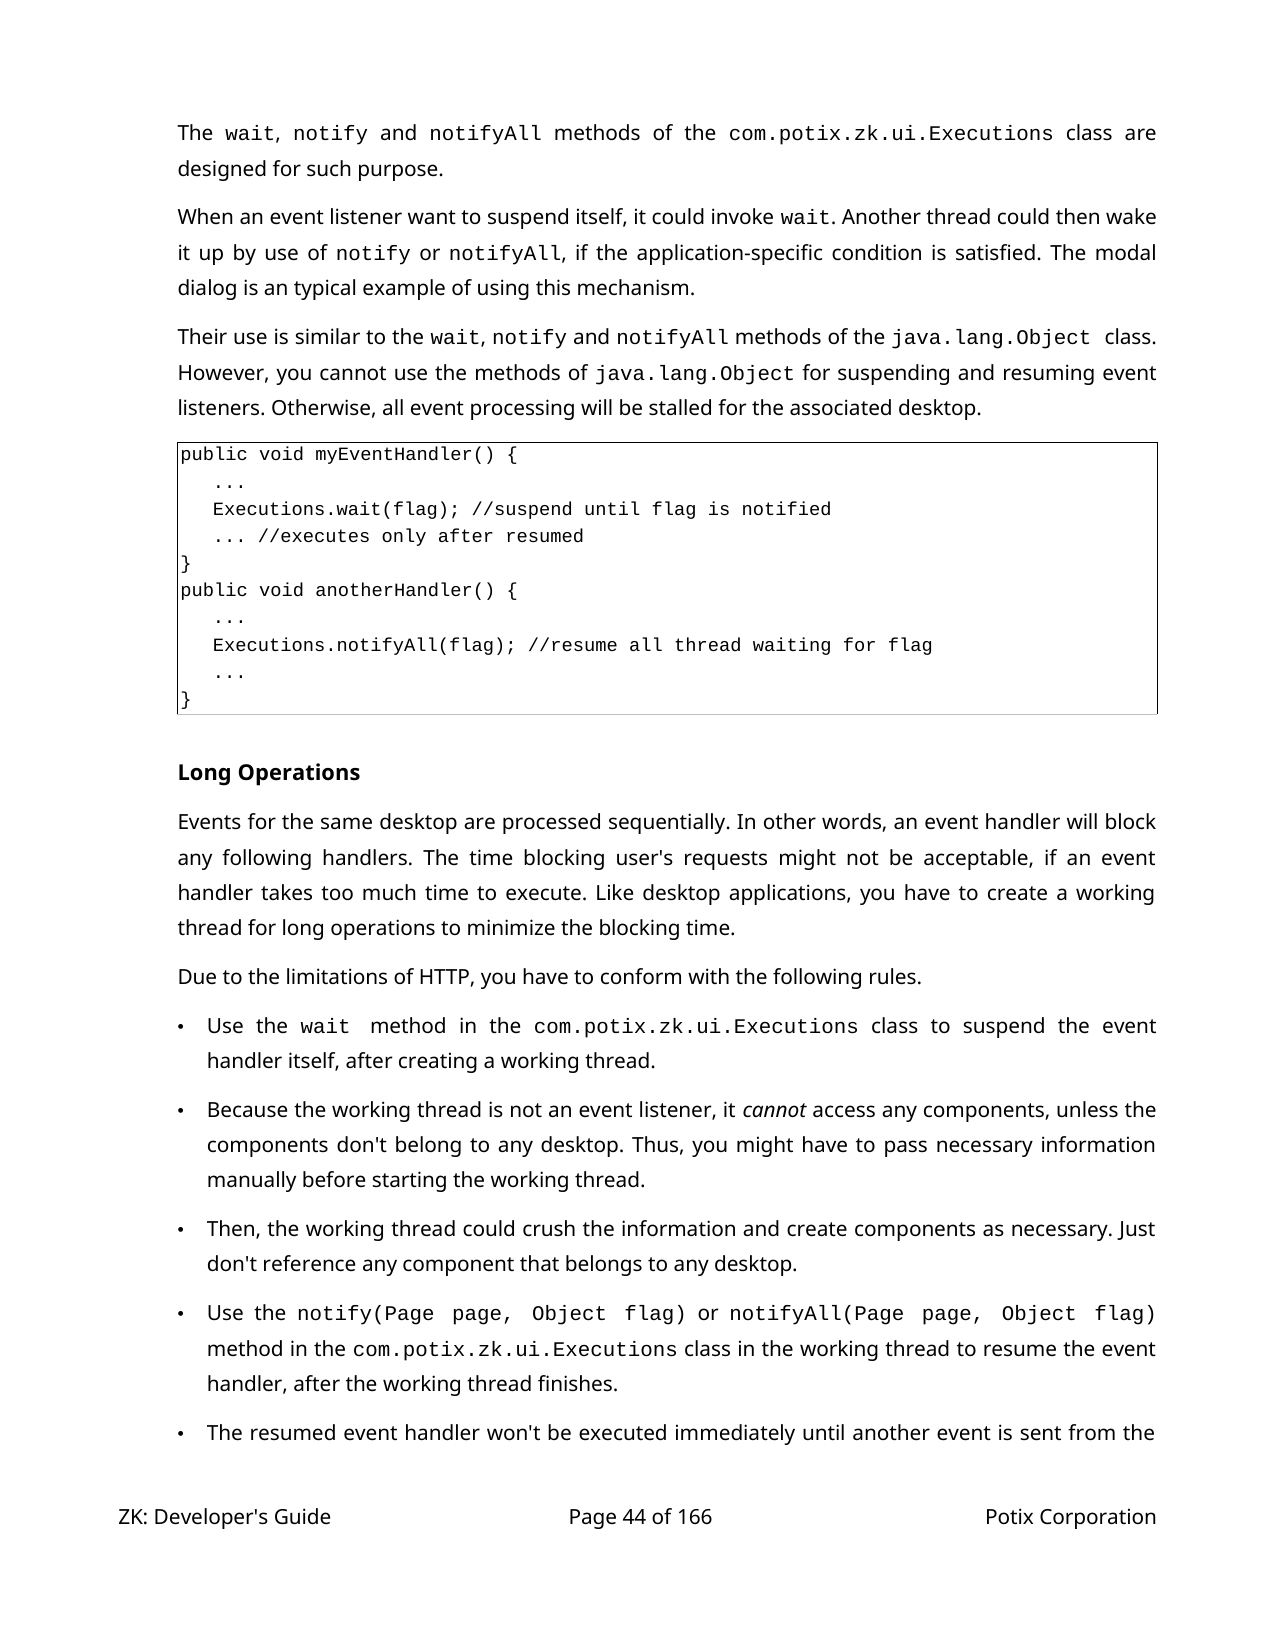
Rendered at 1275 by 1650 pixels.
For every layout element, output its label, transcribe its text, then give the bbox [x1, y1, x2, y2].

text Executions.wait(flag); //suspend until flag is notified [178, 497, 1157, 521]
text Executions.notifyAll(flag); //resume all thread waiting for flag [178, 633, 1157, 657]
text ... [178, 605, 1157, 630]
text When an event listener want to suspend itself, it could invoke wait. Another thread could then wake it up by use of notify or notifyAll, if the application-specific condition is satisfied. The modal dialog is an typical example of using this mechanism. [177, 202, 1157, 302]
text } [178, 687, 1157, 714]
list Use the notify(Page page, Object flag) or notifyAll(Page page, Object flag) method in the com.potix.zk.ui.Executions class in the working thread to resume the event handler, after the working thread finishes. [177, 1298, 1157, 1398]
text ... [178, 469, 1157, 494]
text public void myEventHandler() { [178, 443, 1157, 467]
subtitle Long Operations [177, 757, 1157, 787]
list Because the working thread is not an event listener, it cannot access any components, unless the components don't belong to any desktop. Thus, you might have to pass necessary information manually before starting the working thread. [177, 1095, 1157, 1194]
text ... //executes only after resumed [178, 524, 1157, 548]
list Then, the working thread could crush the information and create components as necessary. Just don't reference any component that belongs to any desktop. [177, 1214, 1157, 1278]
text The wait, notify and notifyAll methods of the com.potix.zk.ui.Executions class are designed for such purpose. [177, 118, 1157, 182]
text Their use is similar to the wait, notify and notifyAll methods of the java.lang.Object class. However, you cannot use the methods of java.lang.Object for suspending and resuming event listeners. Otherwise, all event processing will be stalled for the associated desktop. [177, 322, 1157, 422]
text ... [178, 660, 1157, 684]
text } [178, 551, 1157, 575]
text public void anotherHandler() { [178, 578, 1157, 602]
list Use the wait method in the com.potix.zk.ui.Executions class to suspend the event handler itself, after creating a working thread. [177, 1011, 1157, 1074]
text Events for the same desktop are processed sequentially. In other words, an event handler will block any following handlers. The time blocking user's requests might not be acceptable, if an event handler takes too much time to execute. Like desktop applications, you have to create a working thread for long operations to minimize the blocking time. [177, 807, 1157, 941]
text Due to the limitations of HTTP, you have to conform with the following rules. [177, 962, 1157, 990]
list The resumed event handler won't be executed immediately until another event is sent from the [177, 1418, 1157, 1447]
